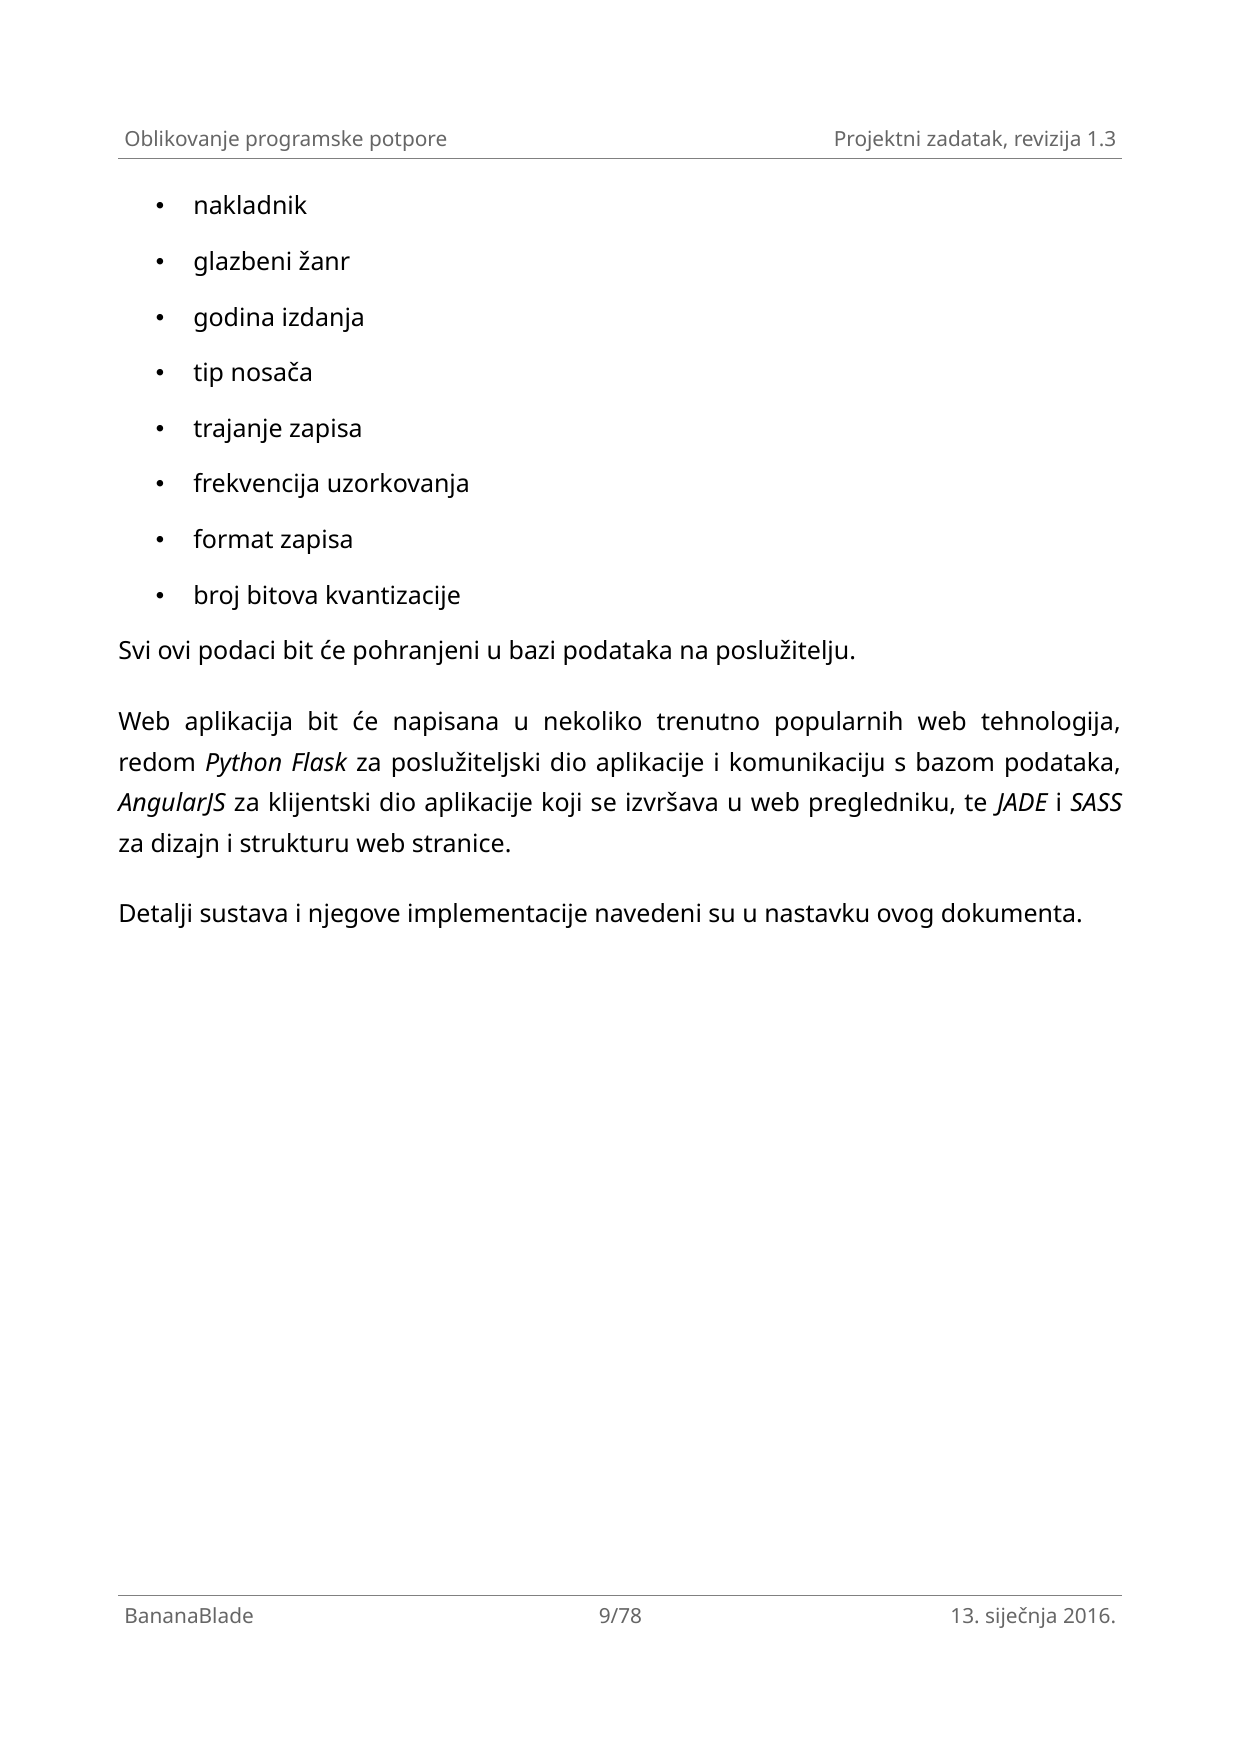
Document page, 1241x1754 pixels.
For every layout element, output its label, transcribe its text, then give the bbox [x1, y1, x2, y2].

list frekvencija uzorkovanja [156, 466, 1122, 500]
list tip nosača [156, 355, 1122, 389]
list broj bitova kvantizacije [156, 577, 1122, 611]
text Detalji sustava i njegove implementacije navedeni su u nastavku ovog dokumenta. [118, 896, 1122, 930]
text Web aplikacija bit će napisana u nekoliko trenutno popularnih web tehnologija, redom Python Flask za poslužiteljski dio aplikacije i komunikaciju s bazom podataka, AngularJS za klijentski dio aplikacije koji se izvršava u web pregledniku, te JADE i SASS za dizajn i strukturu web stranice. [118, 703, 1122, 860]
list godina izdanja [156, 299, 1122, 333]
list nakladnik [156, 188, 1122, 222]
list format zapisa [156, 522, 1122, 556]
text Svi ovi podaci bit će pohranjeni u bazi podataka na poslužitelju. [118, 633, 1122, 667]
list glazbeni žanr [156, 244, 1122, 278]
list trajanje zapisa [156, 411, 1122, 444]
